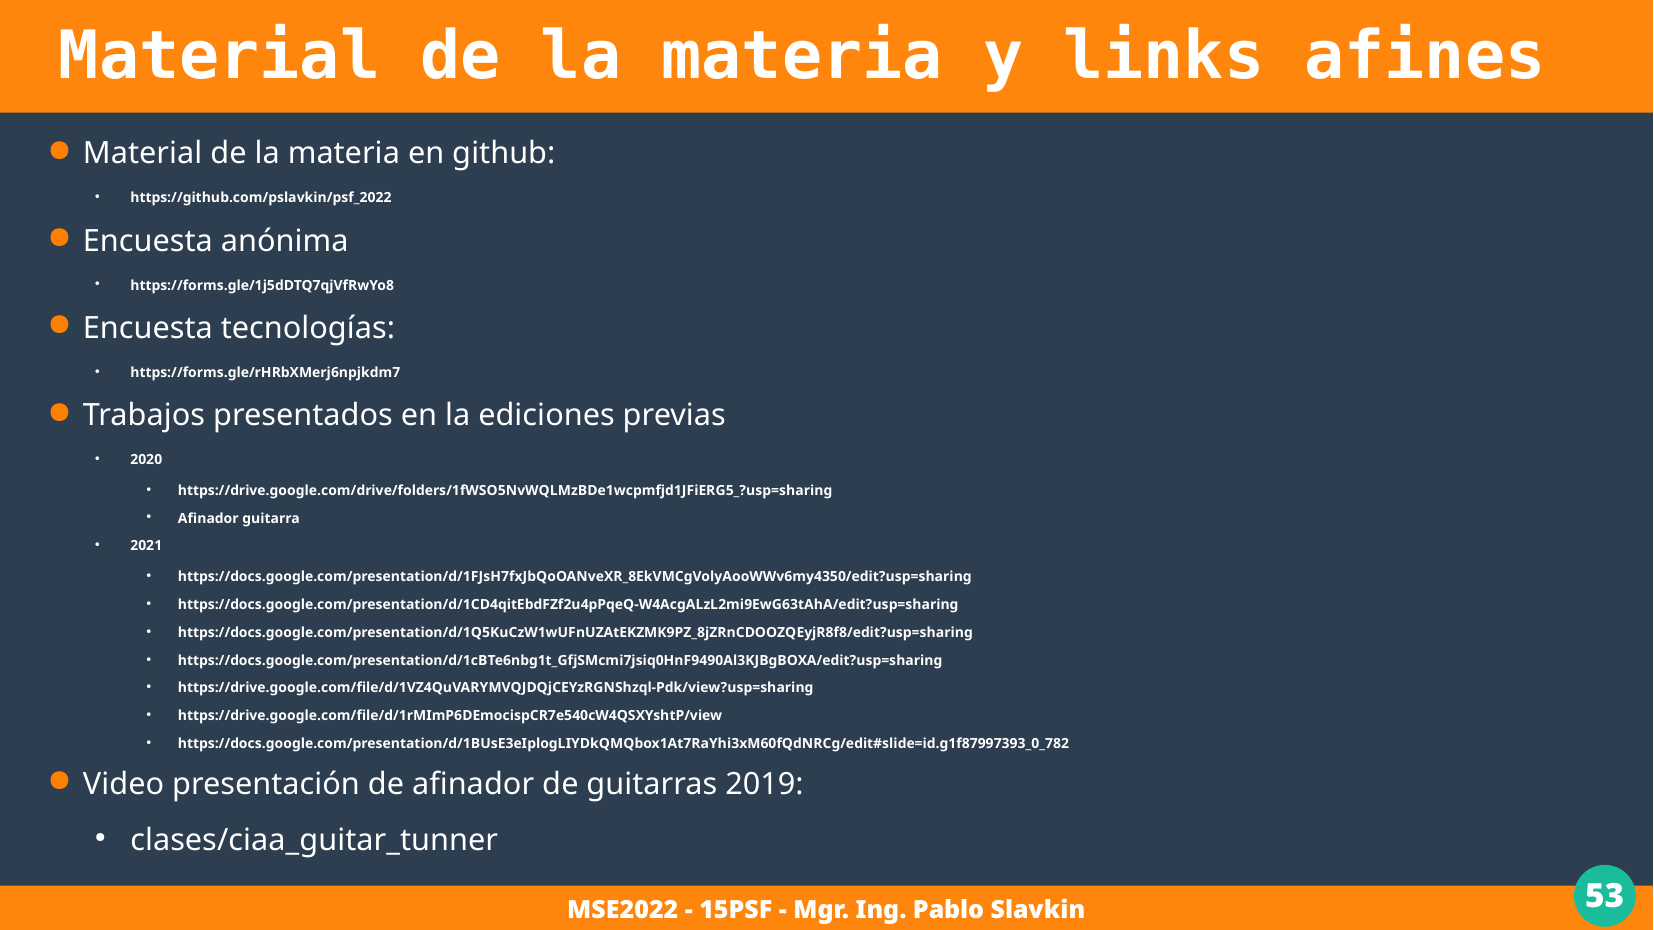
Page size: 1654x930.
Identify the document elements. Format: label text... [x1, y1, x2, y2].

list Material de la materia en github: https://github.com/pslavkin/psf_2022 Encuesta anónima https://forms.gle/1j5dDTQ7qjVfRwYo8 Encuesta tecnologías: https://forms.gle/rHRbXMerj6npjkdm7 Trabajos presentados en la ediciones previas 2020 https://drive.google.com/drive/folders/1fWSO5NvWQLMzBDe1wcpmfjd1JFiERG5_?usp=sharing Afinador guitarra 2021 https://docs.google.com/presentation/d/1FJsH7fxJbQoOANveXR_8EkVMCgVolyAooWWv6my4350/edit?usp=sharing https://docs.google.com/presentation/d/1CD4qitEbdFZf2u4pPqeQ-W4AcgALzL2mi9EwG63tAhA/edit?usp=sharing https://docs.google.com/presentation/d/1Q5KuCzW1wUFnUZAtEKZMK9PZ_8jZRnCDOOZQEyjR8f8/edit?usp=sharing https://docs.google.com/presentation/d/1cBTe6nbg1t_GfjSMcmi7jsiq0HnF9490Al3KJBgBOXA/edit?usp=sharing https://drive.google.com/file/d/1VZ4QuVARYMVQJDQjCEYzRGNShzql-Pdk/view?usp=sharing https://drive.google.com/file/d/1rMImP6DEmocispCR7e540cW4QSXYshtP/view https://docs.google.com/presentation/d/1BUsE3eIplogLIYDkQMQbox1At7RaYhi3xM60fQdNRCg/edit#slide=id.g1f87997393_0_782 Video presentación de afinador de guitarras 2019: clases/ciaa_guitar_tunner [35, 131, 1599, 863]
title Material de la materia y links afines [58, 16, 1653, 113]
